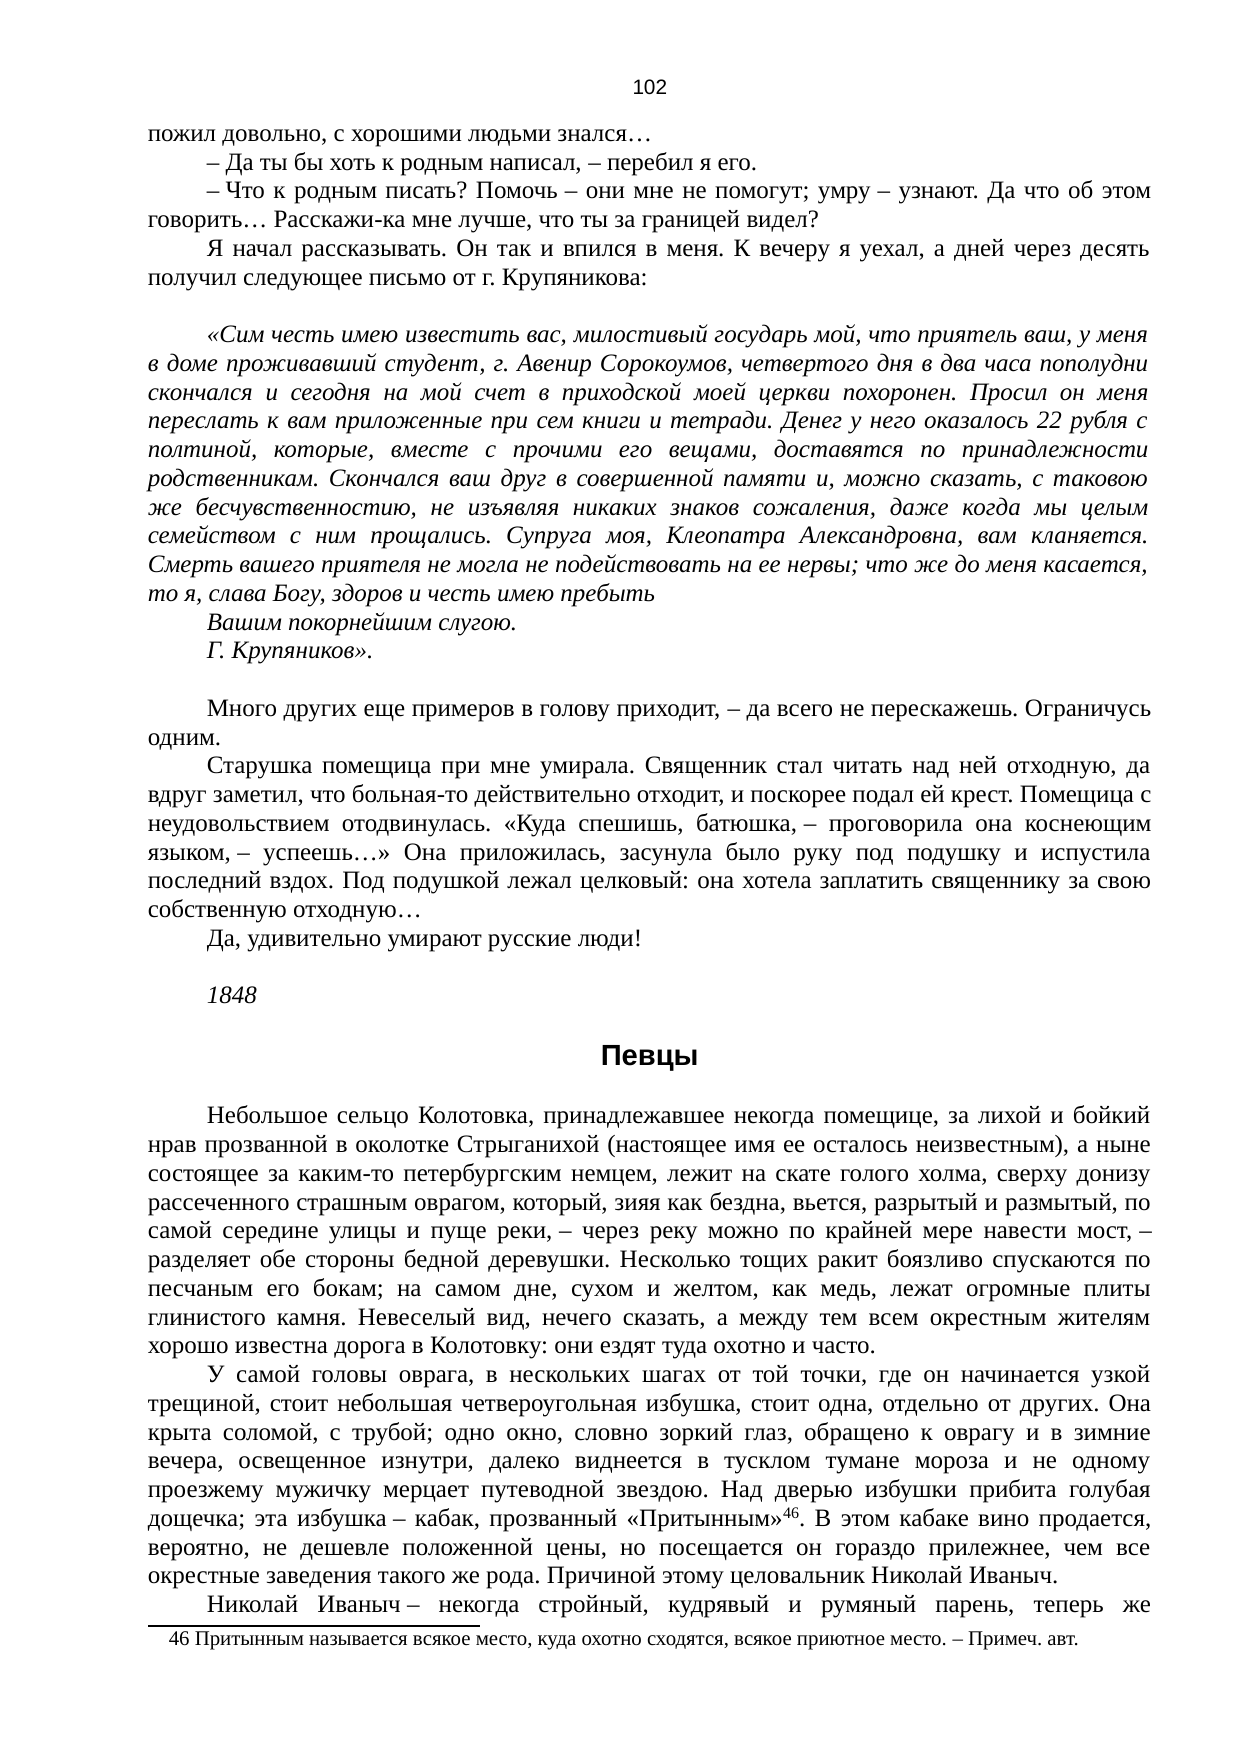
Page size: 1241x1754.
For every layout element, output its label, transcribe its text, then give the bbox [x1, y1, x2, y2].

text Певцы [148, 1038, 1152, 1072]
text 1848 [148, 981, 1152, 1009]
text Старушка помещица при мне умирала. Священник стал читать над ней отходную, да вдруг заметил, что больная‑то действительно отходит, и поскорее подал ей крест. Помещица с неудовольствием отодвинулась. «Куда спешишь, батюшка, – проговорила она коснеющим языком, – успеешь…» Она приложилась, засунула было руку под подушку и испустила последний вздох. Под подушкой лежал целковый: она хотела заплатить священнику за свою собственную отходную… [148, 751, 1152, 923]
text пожил довольно, с хорошими людьми знался… [148, 118, 1152, 147]
text «Сим честь имею известить вас, милостивый государь мой, что приятель ваш, у меня в доме проживавший студент, г. Авенир Сорокоумов, четвертого дня в два часа пополудни скончался и сегодня на мой счет в приходской моей церкви похоронен. Просил он меня переслать к вам приложенные при сем книги и тетради. Денег у него оказалось 22 рубля с полтиной, которые, вместе с прочими его вещами, доставятся по принадлежности родственникам. Скончался ваш друг в совершенной памяти и, можно сказать, с таковою же бесчувственностию, не изъявляя никаких знаков сожаления, даже когда мы целым семейством с ним прощались. Супруга моя, Клеопатра Александровна, вам кланяется. Смерть вашего приятеля не могла не подействовать на ее нервы; что же до меня касается, то я, слава Богу, здоров и честь имею пребыть [148, 319, 1152, 607]
text Много других еще примеров в голову приходит, – да всего не перескажешь. Ограничусь одним. [148, 693, 1152, 751]
text Небольшое сельцо Колотовка, принадлежавшее некогда помещице, за лихой и бойкий нрав прозванной в околотке Стрыганихой (настоящее имя ее осталось неизвестным), а ныне состоящее за каким‑то петербургским немцем, лежит на скате голого холма, сверху донизу рассеченного страшным оврагом, который, зияя как бездна, вьется, разрытый и размытый, по самой середине улицы и пуще реки, – через реку можно по крайней мере навести мост, – разделяет обе стороны бедной деревушки. Несколько тощих ракит боязливо спускаются по песчаным его бокам; на самом дне, сухом и желтом, как медь, лежат огромные плиты глинистого камня. Невеселый вид, нечего сказать, а между тем всем окрестным жителям хорошо известна дорога в Колотовку: они ездят туда охотно и часто. [148, 1100, 1152, 1359]
text – Что к родным писать? Помочь – они мне не помогут; умру – узнают. Да что об этом говорить… Расскажи‑ка мне лучше, что ты за границей видел? [148, 176, 1152, 233]
text – Да ты бы хоть к родным написал, – перебил я его. [148, 147, 1152, 176]
text Г. Крупяников». [148, 636, 1152, 664]
text Вашим покорнейшим слугою. [148, 607, 1152, 636]
text Притынным называется всякое место, куда охотно сходятся, всякое приютное место. – Примеч. авт. [148, 1626, 1152, 1650]
text Да, удивительно умирают русские люди! [148, 923, 1152, 952]
text У самой головы оврага, в нескольких шагах от той точки, где он начинается узкой трещиной, стоит небольшая четвероугольная избушка, стоит одна, отдельно от других. Она крыта соломой, с трубой; одно окно, словно зоркий глаз, обращено к оврагу и в зимние вечера, освещенное изнутри, далеко виднеется в тусклом тумане мороза и не одному проезжему мужичку мерцает путеводной звездою. Над дверью избушки прибита голубая дощечка; эта избушка – кабак, прозванный «Притынным». В этом кабаке вино продается, вероятно, не дешевле положенной цены, но посещается он гораздо прилежнее, чем все окрестные заведения такого же рода. Причиной этому целовальник Николай Иваныч. [148, 1359, 1152, 1589]
text Я начал рассказывать. Он так и впился в меня. К вечеру я уехал, а дней через десять получил следующее письмо от г. Крупяникова: [148, 233, 1152, 291]
text Николай Иваныч – некогда стройный, кудрявый и румяный парень, теперь же [148, 1589, 1152, 1618]
